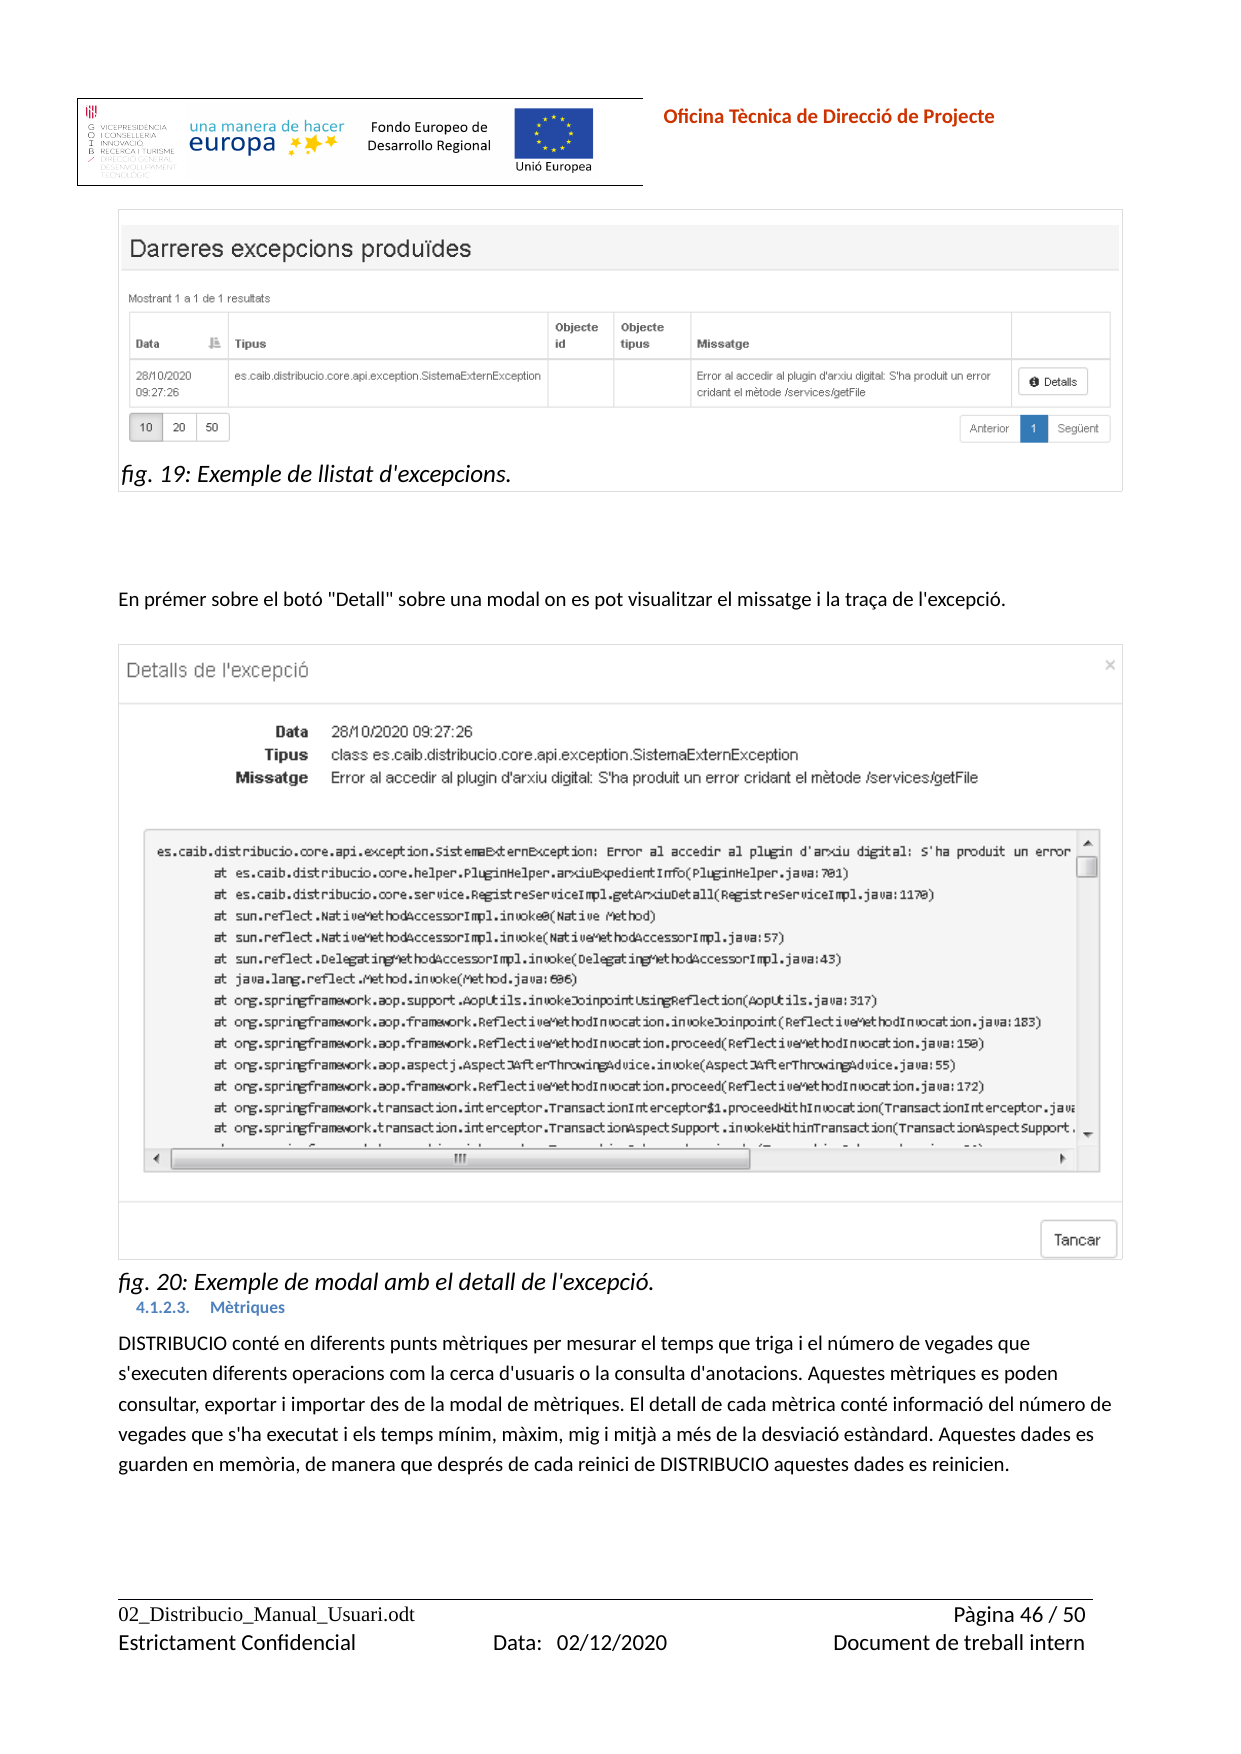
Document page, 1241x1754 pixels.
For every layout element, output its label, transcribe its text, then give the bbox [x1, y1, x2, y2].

picture [121, 225, 1119, 452]
text fig. 20: Exemple de modal amb el detall de l'excepció. [118, 1260, 1122, 1296]
subtitle Mètriques [136, 1296, 1122, 1317]
picture [82, 103, 181, 180]
text En prémer sobre el botó "Detall" sobre una modal on es pot visualitzar el missatge i la traça de l'excepció. [118, 586, 1122, 612]
text fig. 19: Exemple de llistat d'excepcions. [121, 452, 1119, 488]
picture [187, 103, 599, 180]
picture [119, 645, 1122, 1259]
text DISTRIBUCIO conté en diferents punts mètriques per mesurar el temps que triga i el número de vegades que s'executen diferents operacions com la cerca d'usuaris o la consulta d'anotacions. Aquestes mètriques es poden consultar, exportar i importar des de la modal de mètriques. El detall de cada mètrica conté informació del número de vegades que s'ha executat i els temps mínim, màxim, mig i mitjà a més de la desviació estàndard. Aquestes dades es guarden en memòria, de manera que després de cada reinici de DISTRIBUCIO aquestes dades es reinicien. [118, 1330, 1122, 1477]
